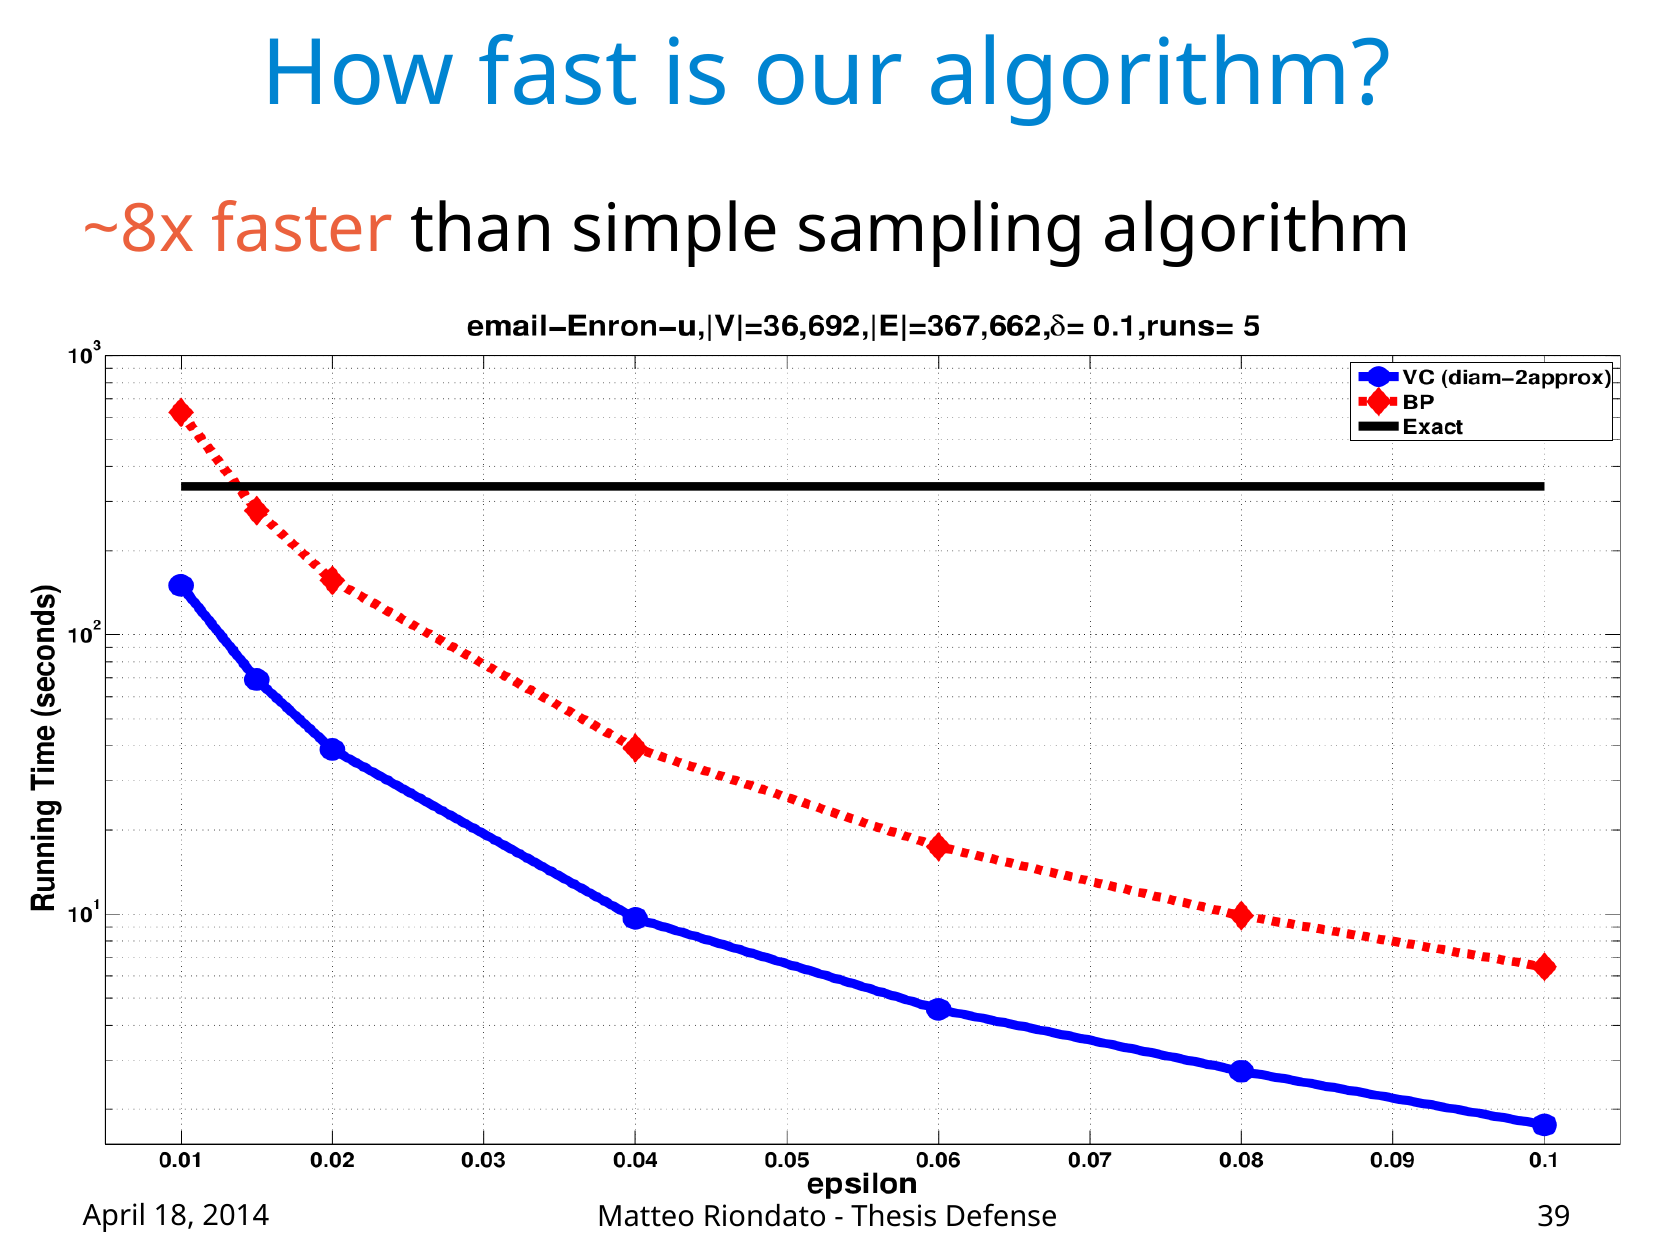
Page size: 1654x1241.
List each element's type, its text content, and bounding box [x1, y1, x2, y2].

title How fast is our algorithm? [82, 0, 1571, 139]
picture [30, 314, 1621, 1199]
list ~8x faster than simple sampling algorithm [82, 180, 1571, 314]
